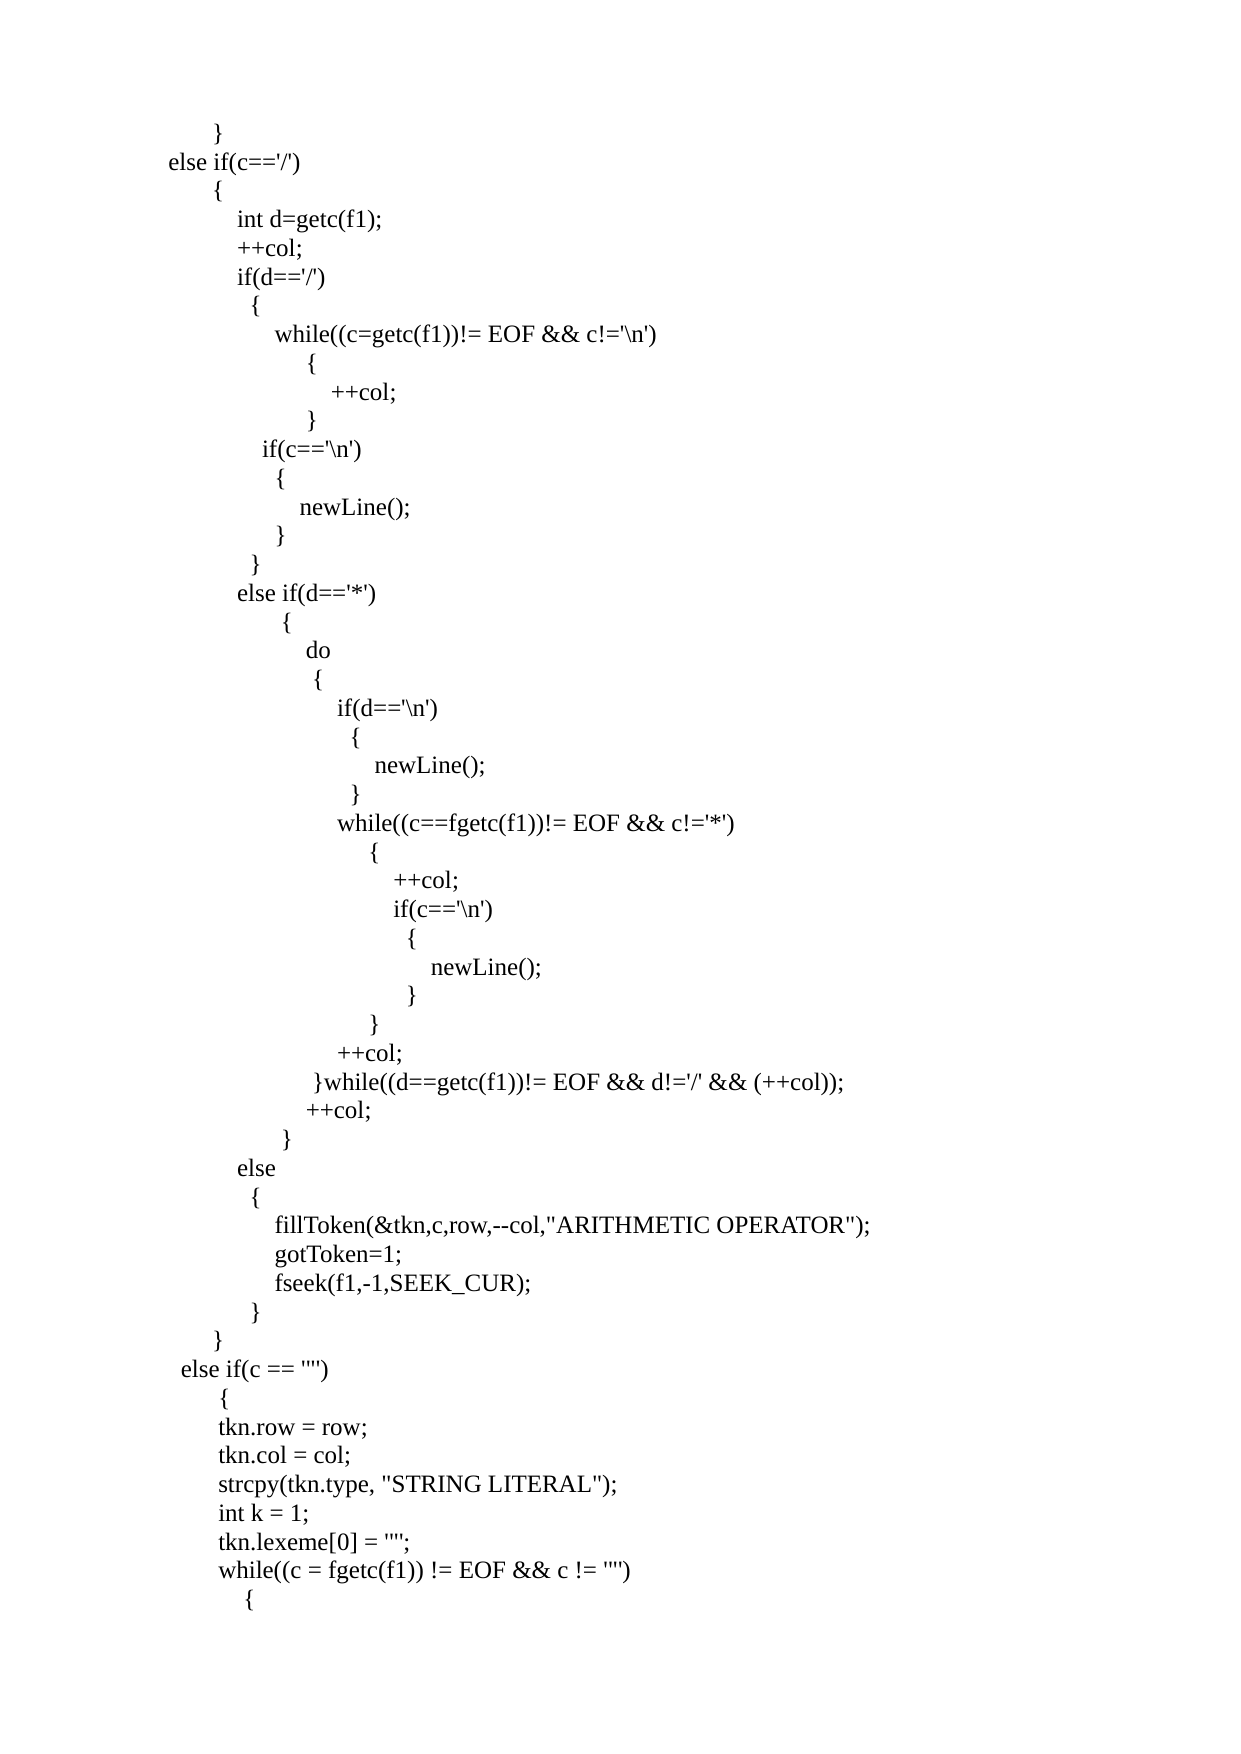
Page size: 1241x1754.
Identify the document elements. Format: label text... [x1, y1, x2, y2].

text { [118, 1182, 1122, 1211]
text } [118, 981, 1122, 1009]
text } [118, 549, 1122, 578]
text { [118, 463, 1122, 492]
text fillToken(&tkn,c,row,--col,"ARITHMETIC OPERATOR"); [118, 1211, 1122, 1239]
text { [118, 722, 1122, 751]
text tkn.row = row; [118, 1412, 1122, 1441]
text } [118, 1326, 1122, 1354]
text { [118, 1584, 1122, 1613]
text { [118, 664, 1122, 693]
text tkn.lexeme[0] = '"'; [118, 1527, 1122, 1556]
text if(c=='\n') [118, 894, 1122, 923]
text { [118, 923, 1122, 952]
text { [118, 1383, 1122, 1412]
text } [118, 1124, 1122, 1153]
text int d=getc(f1); [118, 204, 1122, 233]
text while((c==fgetc(f1))!= EOF && c!='*') [118, 808, 1122, 837]
text ++col; [118, 1038, 1122, 1067]
text fseek(f1,-1,SEEK_CUR); [118, 1268, 1122, 1297]
text }while((d==getc(f1))!= EOF && d!='/' && (++col)); [118, 1067, 1122, 1096]
text } [118, 1009, 1122, 1038]
text ++col; [118, 866, 1122, 894]
text ++col; [118, 377, 1122, 406]
text else [118, 1153, 1122, 1182]
text } [118, 521, 1122, 549]
text { [118, 291, 1122, 319]
text int k = 1; [118, 1498, 1122, 1527]
text } [118, 406, 1122, 434]
text else if(d=='*') [118, 578, 1122, 607]
text tkn.col = col; [118, 1441, 1122, 1469]
text newLine(); [118, 492, 1122, 521]
text while((c = fgetc(f1)) != EOF && c != '"') [118, 1556, 1122, 1584]
text } [118, 779, 1122, 808]
text { [118, 837, 1122, 866]
text do [118, 636, 1122, 664]
text ++col; [118, 233, 1122, 262]
text strcpy(tkn.type, "STRING LITERAL"); [118, 1469, 1122, 1498]
text newLine(); [118, 751, 1122, 779]
text gotToken=1; [118, 1239, 1122, 1268]
text { [118, 176, 1122, 204]
text newLine(); [118, 952, 1122, 981]
text else if(c == '"') [118, 1354, 1122, 1383]
text } [118, 118, 1122, 147]
text { [118, 348, 1122, 377]
text while((c=getc(f1))!= EOF && c!='\n') [118, 319, 1122, 348]
text } [118, 1297, 1122, 1326]
text ++col; [118, 1096, 1122, 1124]
text { [118, 607, 1122, 636]
text else if(c=='/') [118, 147, 1122, 176]
text if(c=='\n') [118, 434, 1122, 463]
text if(d=='/') [118, 262, 1122, 291]
text if(d=='\n') [118, 693, 1122, 722]
